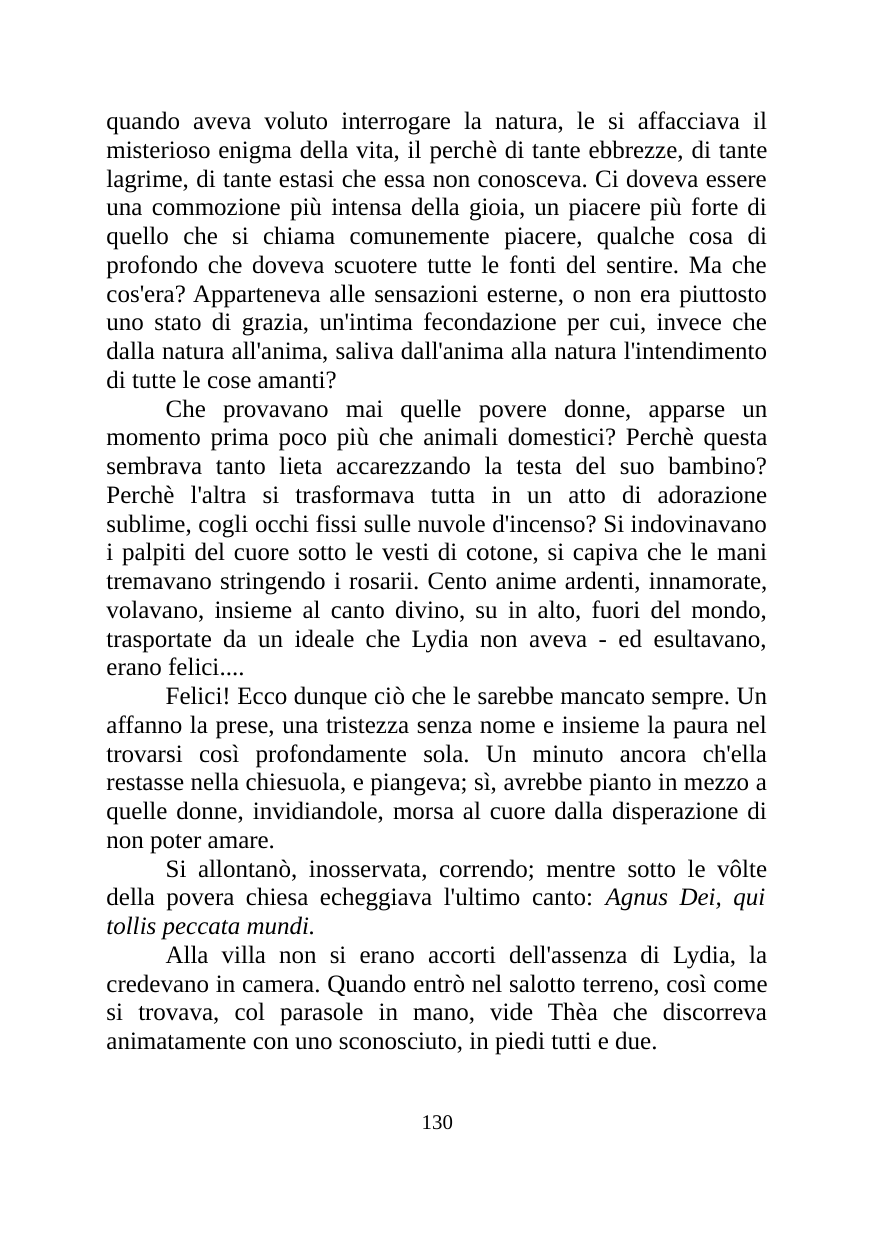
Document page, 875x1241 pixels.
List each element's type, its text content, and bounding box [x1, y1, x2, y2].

text Si allontanò, inosservata, correndo; mentre sotto le vôlte della povera chiesa echeggiava l'ultimo canto: Agnus Dei, qui tollis peccata mundi. [106, 854, 768, 940]
text Che provavano mai quelle povere donne, apparse un momento prima poco più che animali domestici? Perchè questa sembrava tanto lieta accarezzando la testa del suo bambino? Perchè l'altra si trasformava tutta in un atto di adorazione sublime, cogli occhi fissi sulle nuvole d'incenso? Si indovinavano i palpiti del cuore sotto le vesti di cotone, si capiva che le mani tremavano stringendo i rosarii. Cento anime ardenti, innamorate, volavano, insieme al canto divino, su in alto, fuori del mondo, trasportate da un ideale che Lydia non aveva - ed esultavano, erano felici.... [106, 394, 768, 681]
text Alla villa non si erano accorti dell'assenza di Lydia, la credevano in camera. Quando entrò nel salotto terreno, così come si trovava, col parasole in mano, vide Thèa che discorreva animatamente con uno sconosciuto, in piedi tutti e due. [106, 940, 768, 1055]
text Felici! Ecco dunque ciò che le sarebbe mancato sempre. Un affanno la prese, una tristezza senza nome e insieme la paura nel trovarsi così profondamente sola. Un minuto ancora ch'ella restasse nella chiesuola, e piangeva; sì, avrebbe pianto in mezzo a quelle donne, invidiandole, morsa al cuore dalla disperazione di non poter amare. [106, 681, 768, 854]
text quando aveva voluto interrogare la natura, le si affacciava il misterioso enigma della vita, il perchè di tante ebbrezze, di tante lagrime, di tante estasi che essa non conosceva. Ci doveva essere una commozione più intensa della gioia, un piacere più forte di quello che si chiama comunemente piacere, qualche cosa di profondo che doveva scuotere tutte le fonti del sentire. Ma che cos'era? Apparteneva alle sensazioni esterne, o non era piuttosto uno stato di grazia, un'intima fecondazione per cui, invece che dalla natura all'anima, saliva dall'anima alla natura l'intendimento di tutte le cose amanti? [106, 106, 768, 394]
